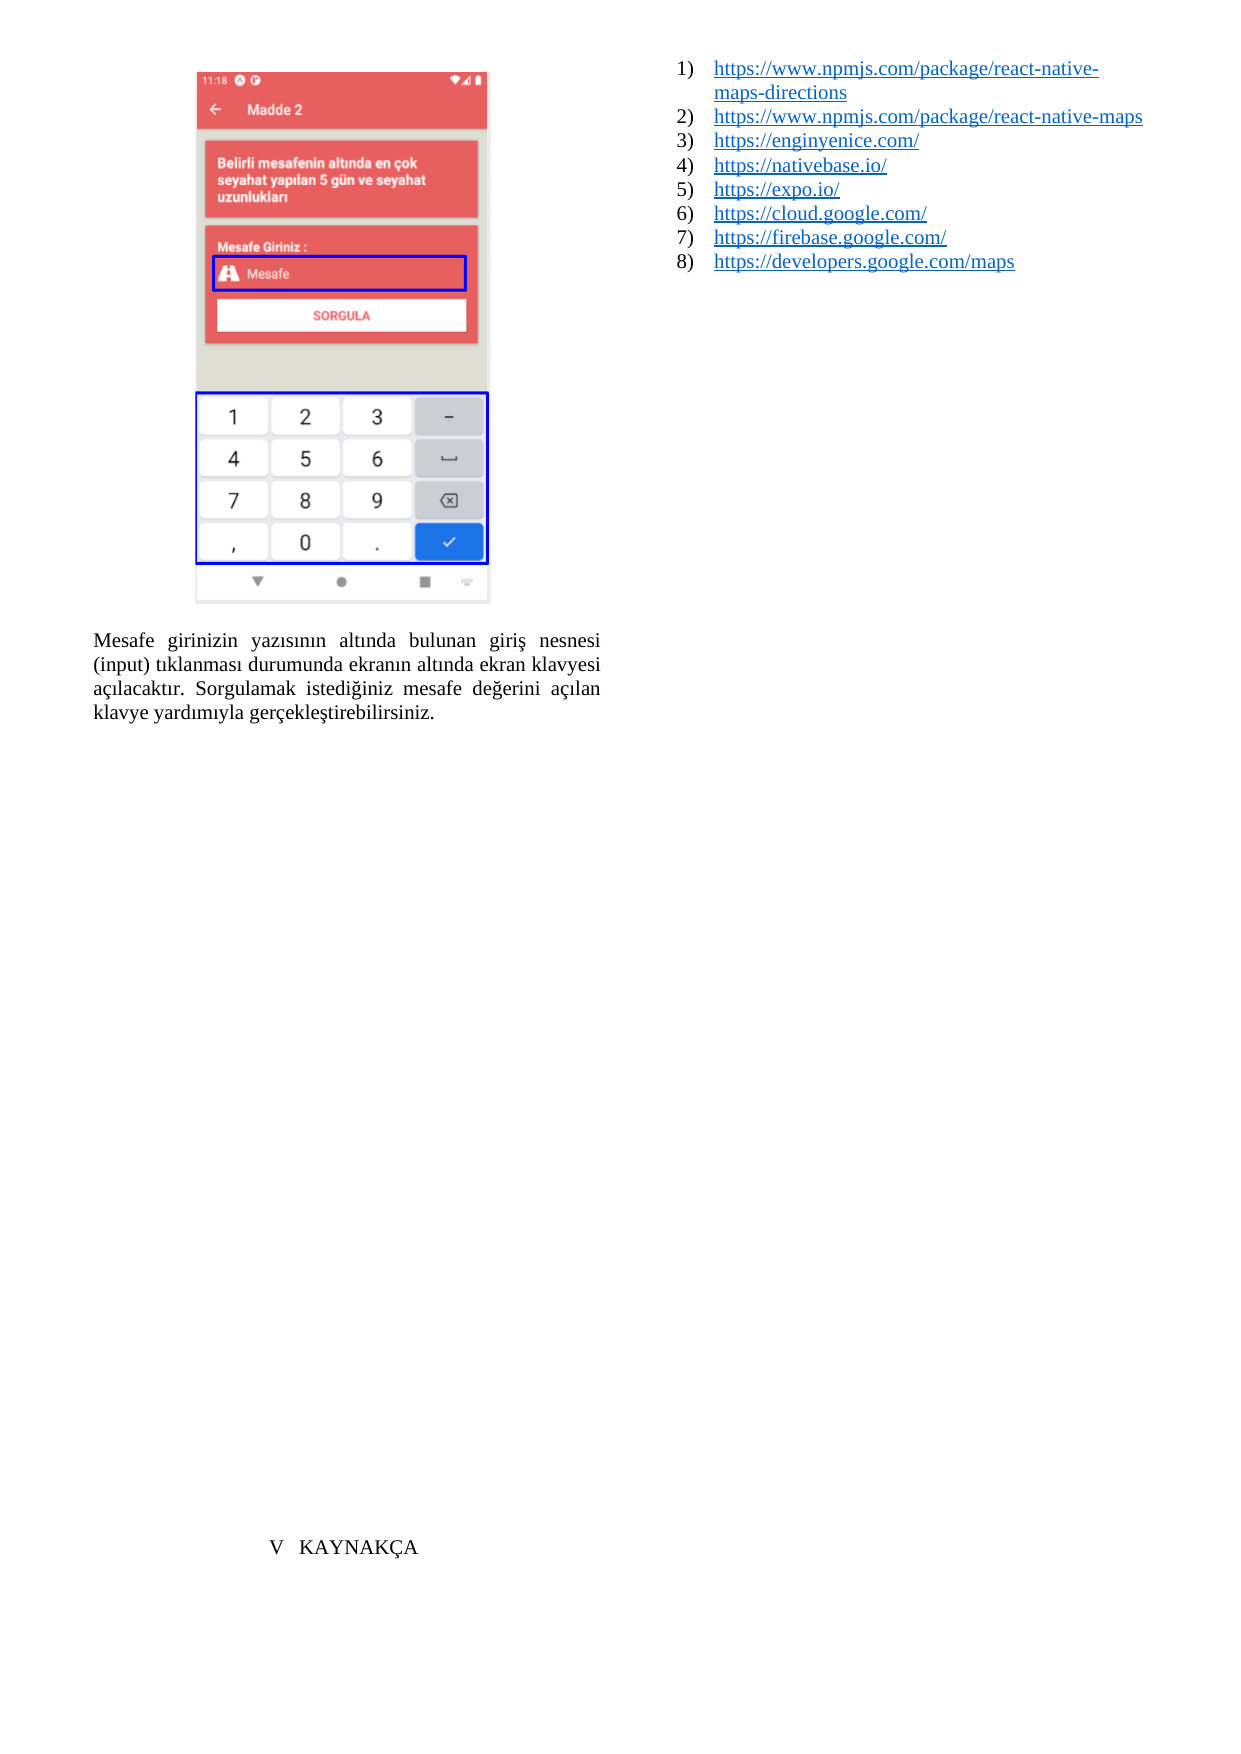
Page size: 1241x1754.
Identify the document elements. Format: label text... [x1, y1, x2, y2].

subtitle KAYNAKÇA [93, 1535, 601, 1559]
list https://expo.io/ [676, 177, 1147, 201]
list https://enginyenice.com/ [676, 128, 1147, 152]
text Mesafe girinizin yazısının altında bulunan giriş nesnesi (input) tıklanması durumunda ekranın altında ekran klavyesi açılacaktır. Sorgulamak istediğiniz mesafe değerini açılan klavye yardımıyla gerçekleştirebilirsiniz. [93, 628, 601, 724]
list https://www.npmjs.com/package/react-native-maps [676, 104, 1147, 128]
list https://firebase.google.com/ [676, 225, 1147, 249]
list https://www.npmjs.com/package/react-native-maps-directions [676, 56, 1147, 104]
list https://developers.google.com/maps [676, 249, 1147, 273]
picture [195, 72, 491, 604]
list https://cloud.google.com/ [676, 201, 1147, 225]
list https://nativebase.io/ [676, 152, 1147, 177]
